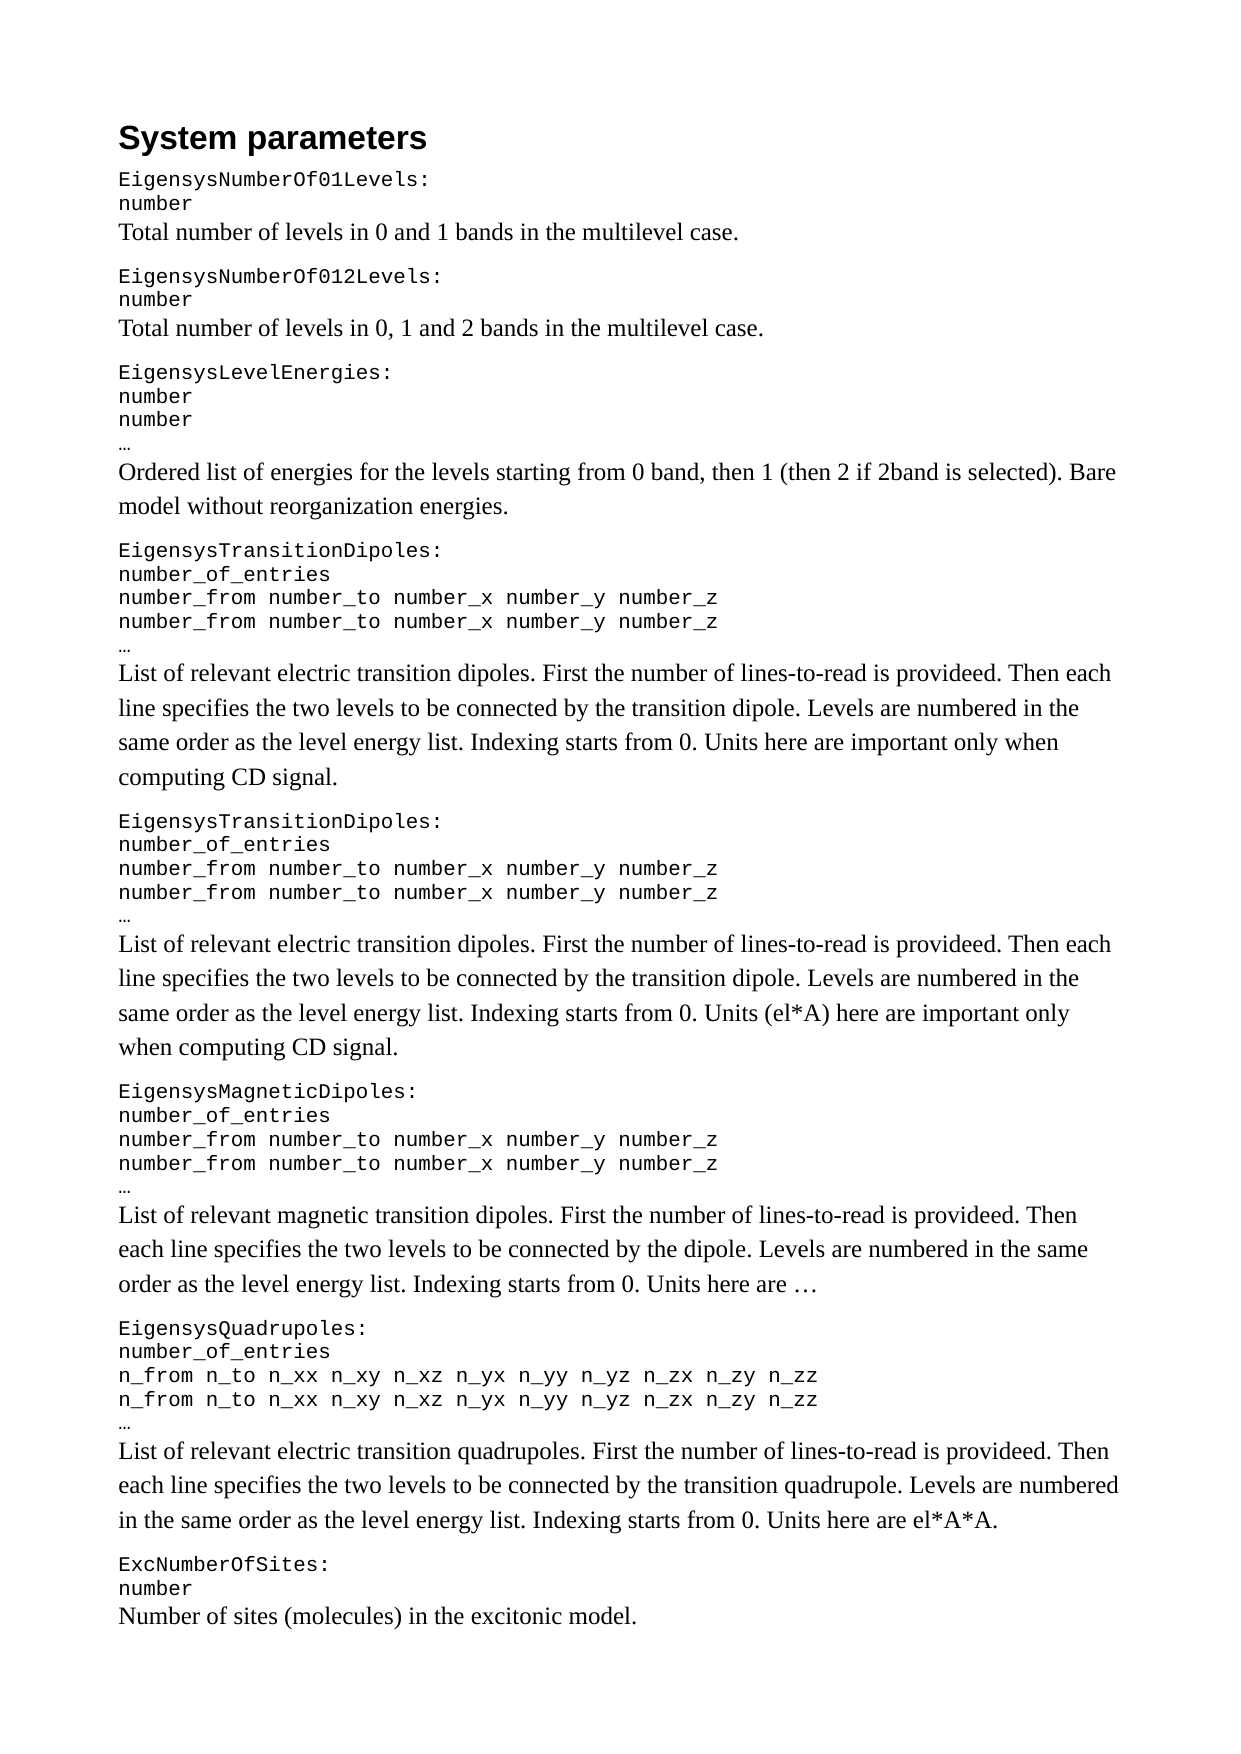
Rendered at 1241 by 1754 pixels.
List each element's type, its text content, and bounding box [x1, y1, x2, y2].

text List of relevant electric transition dipoles. First the number of lines-to-read is provideed. Then each line specifies the two levels to be connected by the transition dipole. Levels are numbered in the same order as the level energy list. Indexing starts from 0. Units (el*A) here are important only when computing CD signal. [118, 929, 1122, 1061]
text Total number of levels in 0, 1 and 2 bands in the multilevel case. [118, 313, 1122, 342]
text EigensysLevelEnergies: [118, 362, 1122, 386]
text EigensysMagneticDipoles: [118, 1082, 1122, 1105]
text number [118, 386, 1122, 409]
text List of relevant electric transition quadrupoles. First the number of lines-to-read is provideed. Then each line specifies the two levels to be connected by the transition quadrupole. Levels are numbered in the same order as the level energy list. Indexing starts from 0. Units here are el*A*A. [118, 1436, 1122, 1534]
text Ordered list of energies for the levels starting from 0 band, then 1 (then 2 if 2band is selected). Bare model without reorganization energies. [118, 457, 1122, 520]
text … [118, 905, 1122, 929]
text number_of_entries [118, 564, 1122, 587]
text Number of sites (molecules) in the excitonic model. [118, 1601, 1122, 1630]
subtitle System parameters [118, 118, 1122, 157]
text EigensysNumberOf012Levels: [118, 266, 1122, 289]
text number_from number_to number_x number_y number_z [118, 882, 1122, 905]
text number [118, 193, 1122, 217]
text … [118, 1412, 1122, 1436]
text number_of_entries [118, 1341, 1122, 1365]
text n_from n_to n_xx n_xy n_xz n_yx n_yy n_yz n_zx n_zy n_zz [118, 1389, 1122, 1412]
text number_from number_to number_x number_y number_z [118, 1152, 1122, 1176]
text … [118, 635, 1122, 658]
text number_from number_to number_x number_y number_z [118, 587, 1122, 611]
text n_from n_to n_xx n_xy n_xz n_yx n_yy n_yz n_zx n_zy n_zz [118, 1365, 1122, 1389]
text number_from number_to number_x number_y number_z [118, 858, 1122, 882]
text number_from number_to number_x number_y number_z [118, 1129, 1122, 1152]
text List of relevant magnetic transition dipoles. First the number of lines-to-read is provideed. Then each line specifies the two levels to be connected by the dipole. Levels are numbered in the same order as the level energy list. Indexing starts from 0. Units here are … [118, 1200, 1122, 1297]
text ExcNumberOfSites: [118, 1554, 1122, 1578]
text EigensysNumberOf01Levels: [118, 169, 1122, 193]
text number_from number_to number_x number_y number_z [118, 611, 1122, 635]
text … [118, 1176, 1122, 1200]
text number [118, 1578, 1122, 1601]
text EigensysTransitionDipoles: [118, 540, 1122, 564]
text EigensysTransitionDipoles: [118, 811, 1122, 834]
text List of relevant electric transition dipoles. First the number of lines-to-read is provideed. Then each line specifies the two levels to be connected by the transition dipole. Levels are numbered in the same order as the level energy list. Indexing starts from 0. Units here are important only when computing CD signal. [118, 658, 1122, 791]
text Total number of levels in 0 and 1 bands in the multilevel case. [118, 217, 1122, 245]
text number_of_entries [118, 834, 1122, 858]
text … [118, 433, 1122, 457]
text number [118, 409, 1122, 433]
text EigensysQuadrupoles: [118, 1318, 1122, 1341]
text number [118, 289, 1122, 313]
text number_of_entries [118, 1105, 1122, 1129]
